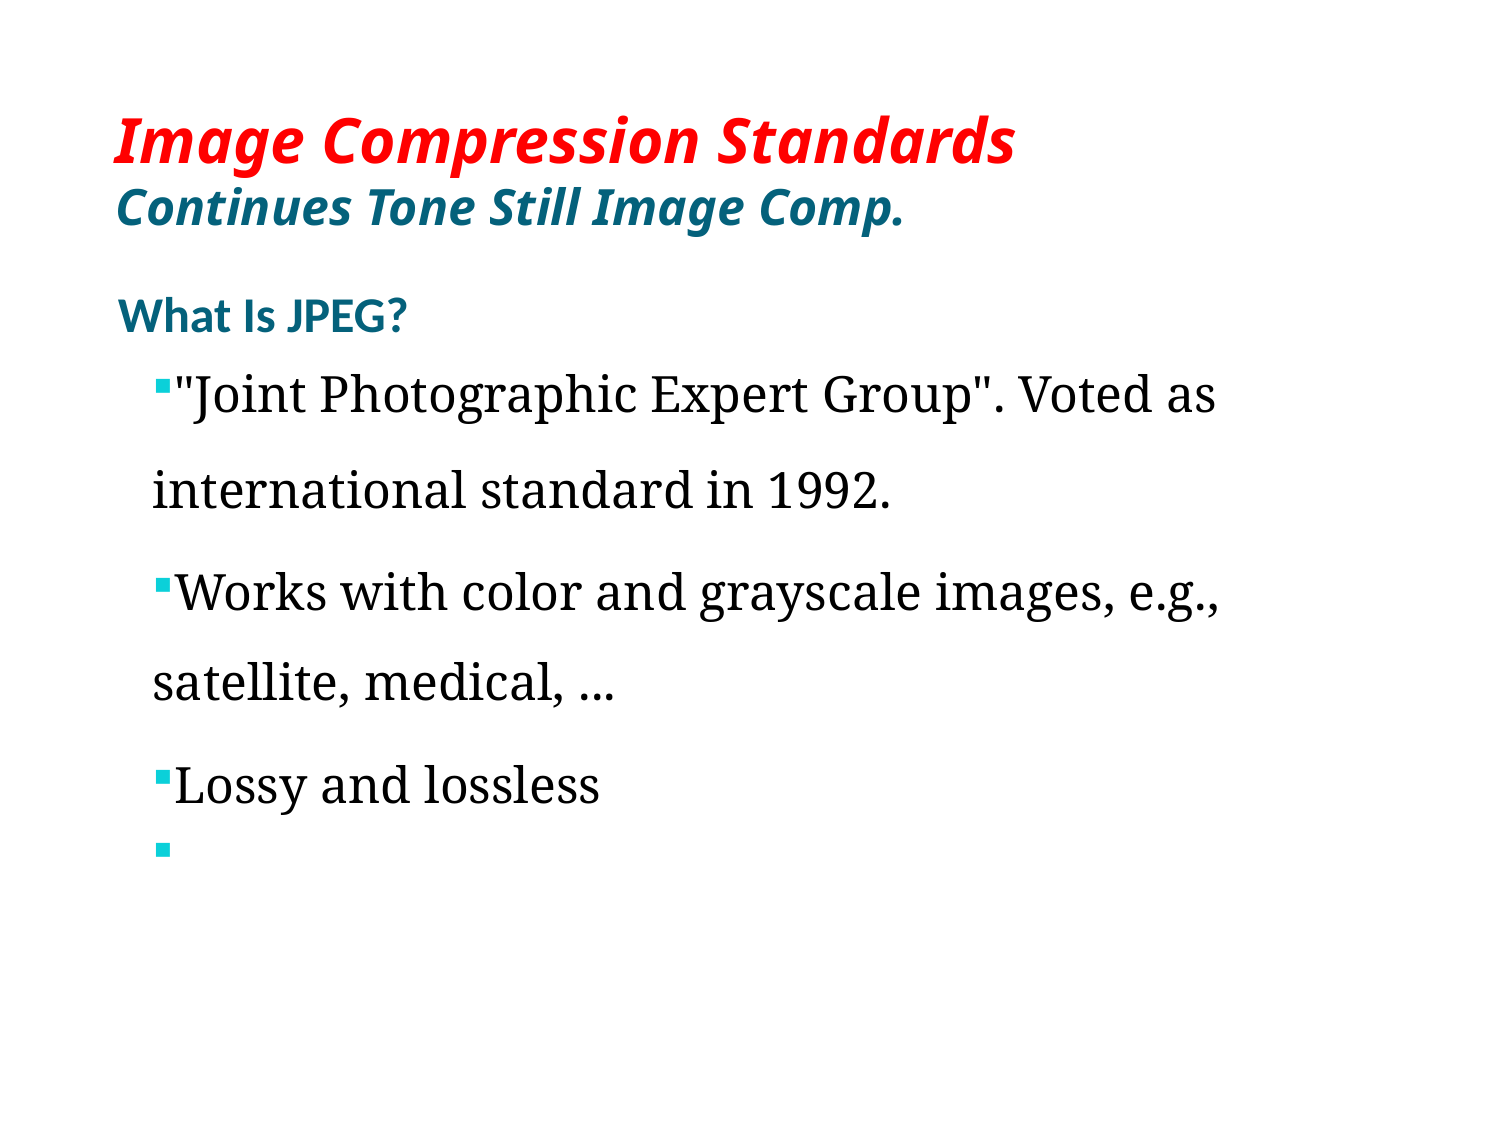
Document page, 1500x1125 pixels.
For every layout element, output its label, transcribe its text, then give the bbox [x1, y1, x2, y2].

title What Is JPEG? [117, 237, 1393, 343]
text_box Image Compression Standards Continues Tone Still Image Comp. [101, 55, 1377, 244]
list "Joint Photographic Expert Group". Voted as international standard in 1992. Works with color and grayscale images, e.g., satellite, medical, ... Lossy and lossless [137, 318, 1413, 994]
